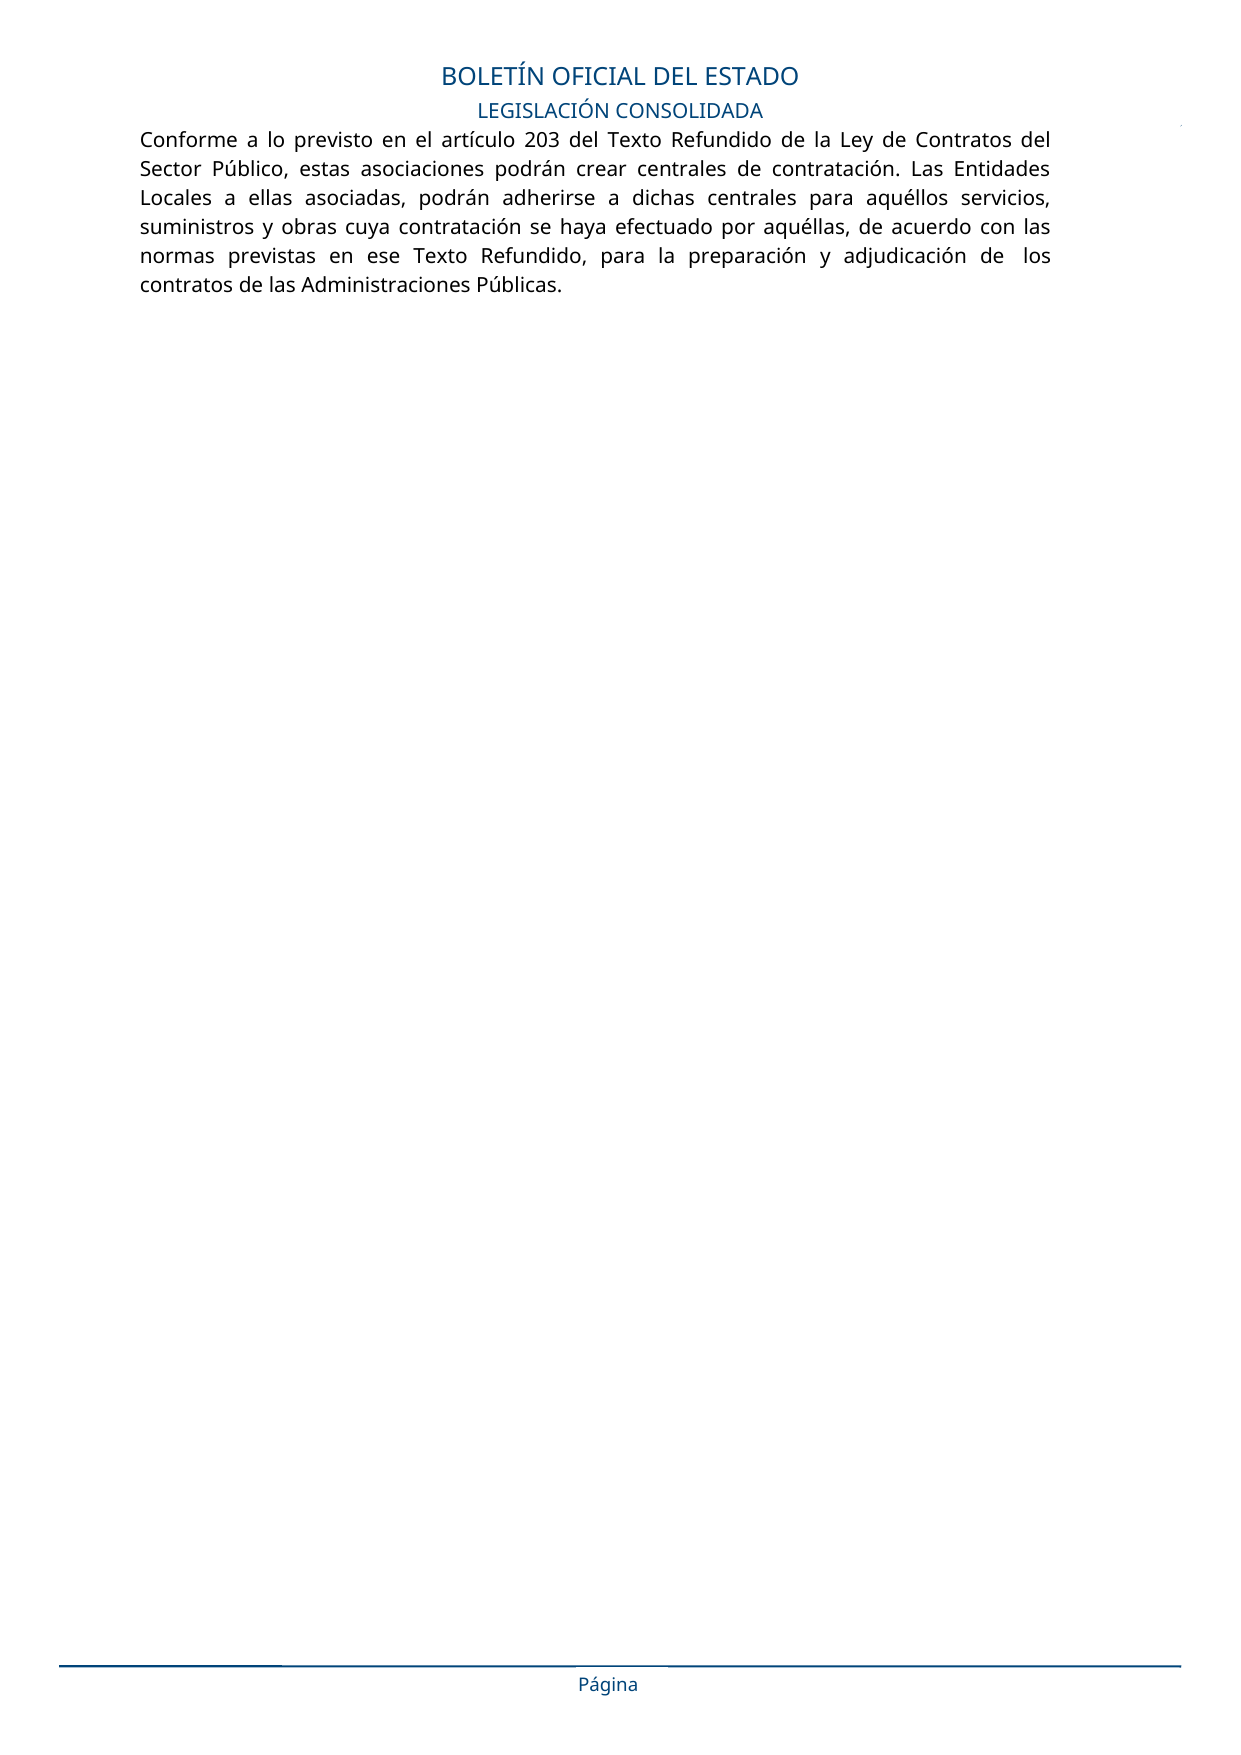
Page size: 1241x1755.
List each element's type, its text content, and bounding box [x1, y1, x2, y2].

text Conforme a lo previsto en el artículo 203 del Texto Refundido de la Ley de Contratos del Sector Público, estas asociaciones podrán crear centrales de contratación. Las Entidades Locales a ellas asociadas, podrán adherirse a dichas centrales para aquéllos servicios, suministros y obras cuya contratación se haya efectuado por aquéllas, de acuerdo con las normas previstas en ese Texto Refundido, para la preparación y adjudicación de los contratos de las Administraciones Públicas. [139, 125, 1052, 298]
